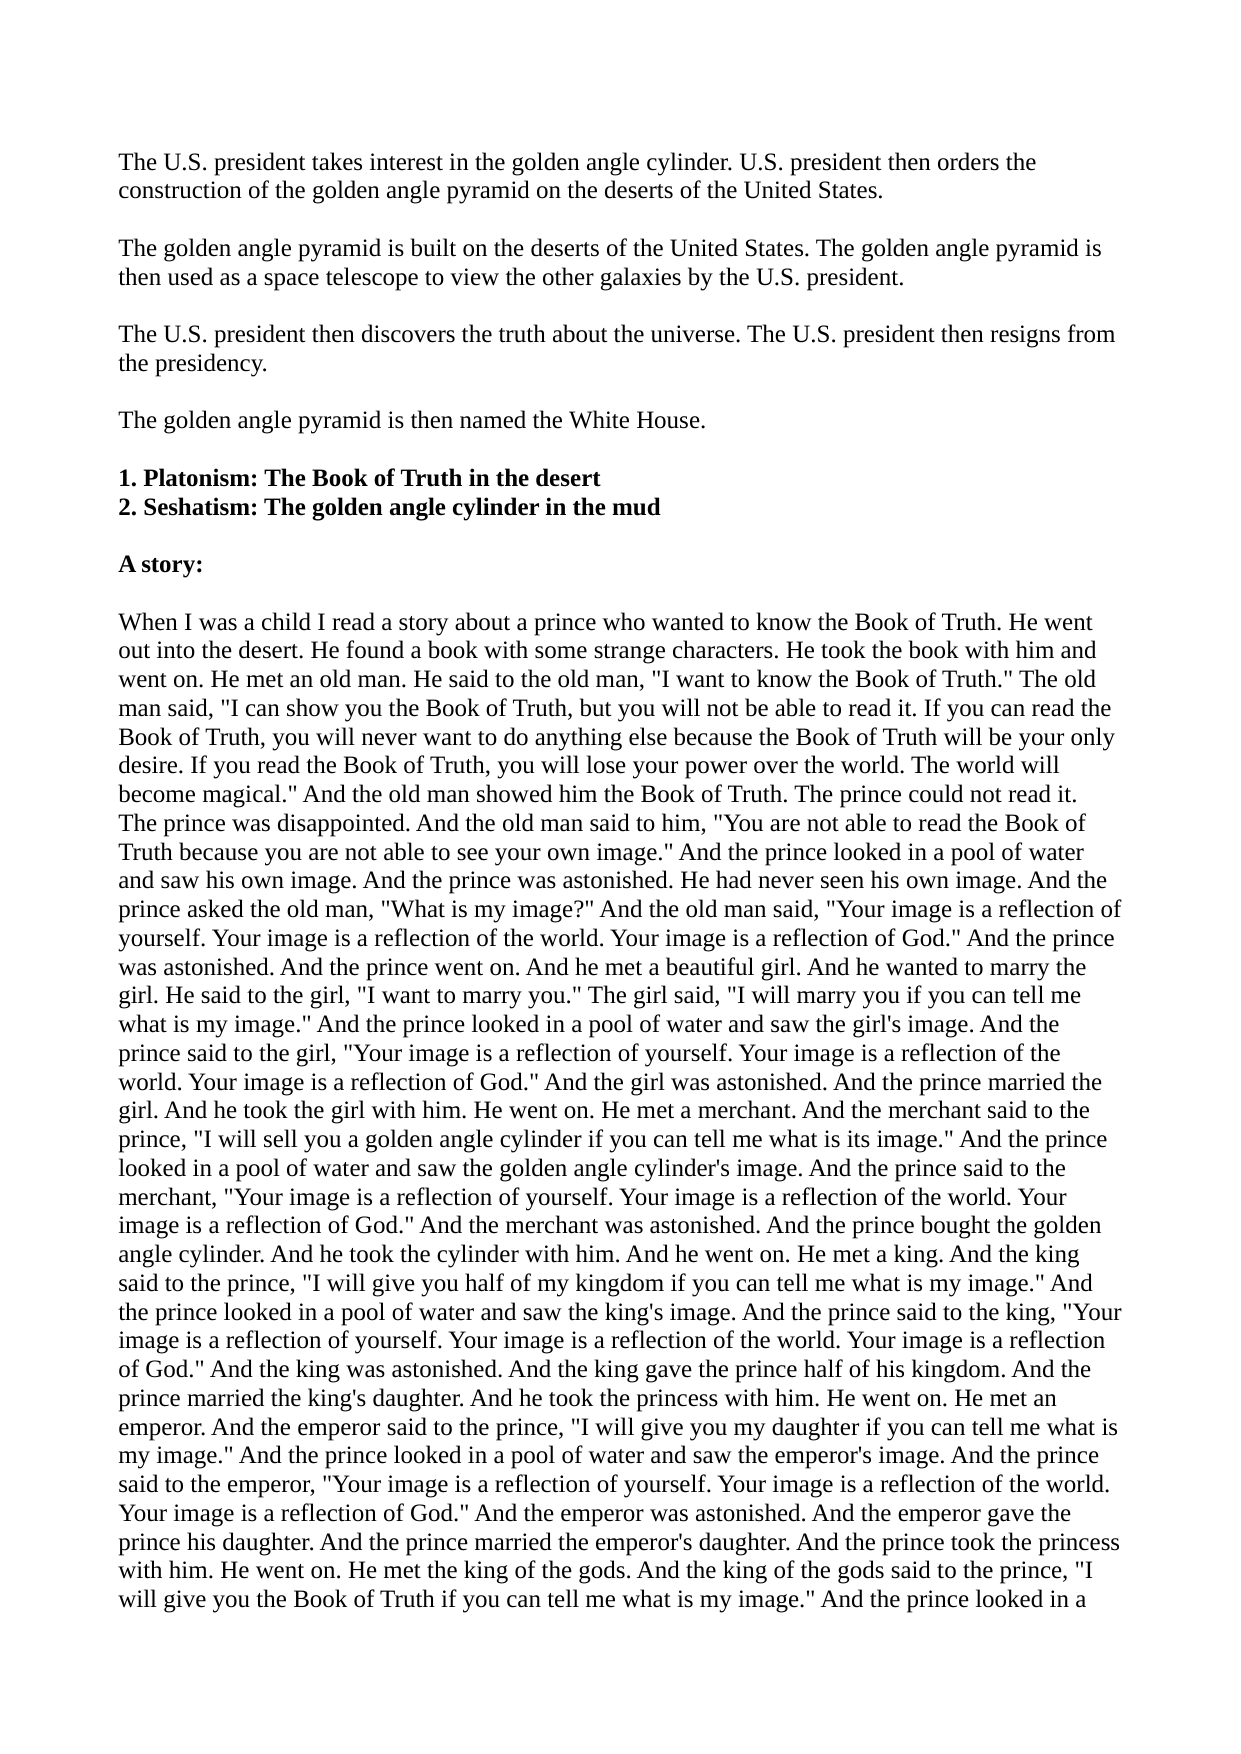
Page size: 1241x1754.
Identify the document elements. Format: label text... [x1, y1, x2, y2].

text The golden angle pyramid is then named the White House. [118, 406, 1122, 434]
text The golden angle pyramid is built on the deserts of the United States. The golden angle pyramid is then used as a space telescope to view the other galaxies by the U.S. president. [118, 233, 1122, 291]
text When I was a child I read a story about a prince who wanted to know the Book of Truth. He went out into the desert. He found a book with some strange characters. He took the book with him and went on. He met an old man. He said to the old man, "I want to know the Book of Truth." The old man said, "I can show you the Book of Truth, but you will not be able to read it. If you can read the Book of Truth, you will never want to do anything else because the Book of Truth will be your only desire. If you read the Book of Truth, you will lose your power over the world. The world will become magical." And the old man showed him the Book of Truth. The prince could not read it. The prince was disappointed. And the old man said to him, "You are not able to read the Book of Truth because you are not able to see your own image." And the prince looked in a pool of water and saw his own image. And the prince was astonished. He had never seen his own image. And the prince asked the old man, "What is my image?" And the old man said, "Your image is a reflection of yourself. Your image is a reflection of the world. Your image is a reflection of God." And the prince was astonished. And the prince went on. And he met a beautiful girl. And he wanted to marry the girl. He said to the girl, "I want to marry you." The girl said, "I will marry you if you can tell me what is my image." And the prince looked in a pool of water and saw the girl's image. And the prince said to the girl, "Your image is a reflection of yourself. Your image is a reflection of the world. Your image is a reflection of God." And the girl was astonished. And the prince married the girl. And he took the girl with him. He went on. He met a merchant. And the merchant said to the prince, "I will sell you a golden angle cylinder if you can tell me what is its image." And the prince looked in a pool of water and saw the golden angle cylinder's image. And the prince said to the merchant, "Your image is a reflection of yourself. Your image is a reflection of the world. Your image is a reflection of God." And the merchant was astonished. And the prince bought the golden angle cylinder. And he took the cylinder with him. And he went on. He met a king. And the king said to the prince, "I will give you half of my kingdom if you can tell me what is my image." And the prince looked in a pool of water and saw the king's image. And the prince said to the king, "Your image is a reflection of yourself. Your image is a reflection of the world. Your image is a reflection of God." And the king was astonished. And the king gave the prince half of his kingdom. And the prince married the king's daughter. And he took the princess with him. He went on. He met an emperor. And the emperor said to the prince, "I will give you my daughter if you can tell me what is my image." And the prince looked in a pool of water and saw the emperor's image. And the prince said to the emperor, "Your image is a reflection of yourself. Your image is a reflection of the world. Your image is a reflection of God." And the emperor was astonished. And the emperor gave the prince his daughter. And the prince married the emperor's daughter. And the prince took the princess with him. He went on. He met the king of the gods. And the king of the gods said to the prince, "I will give you the Book of Truth if you can tell me what is my image." And the prince looked in a [118, 607, 1122, 1613]
text The U.S. president takes interest in the golden angle cylinder. U.S. president then orders the construction of the golden angle pyramid on the deserts of the United States. [118, 147, 1122, 204]
text The U.S. president then discovers the truth about the universe. The U.S. president then resigns from the presidency. [118, 319, 1122, 377]
text 1. Platonism: The Book of Truth in the desert [118, 463, 1122, 492]
text A story: [118, 549, 1122, 578]
text 2. Seshatism: The golden angle cylinder in the mud [118, 492, 1122, 521]
